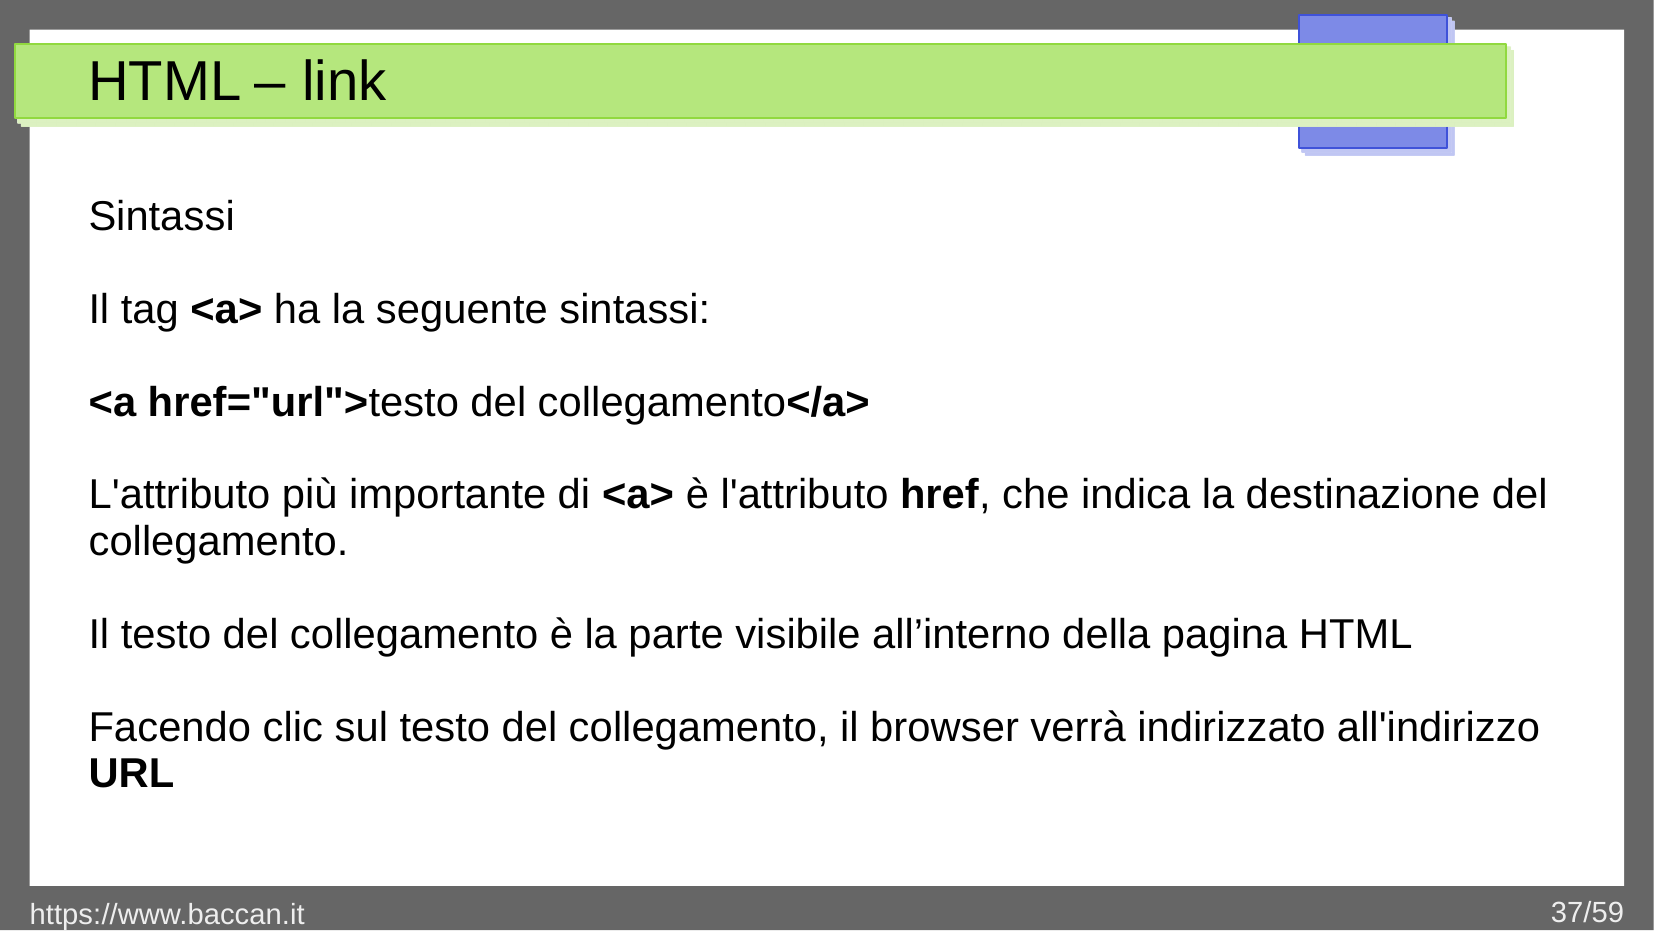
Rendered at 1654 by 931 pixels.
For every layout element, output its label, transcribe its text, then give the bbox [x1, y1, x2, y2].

title HTML – link [88, 44, 1506, 119]
text_box Sintassi Il tag <a> ha la seguente sintassi: <a href="url">testo del collegamento</a> L'attributo più importante di <a> è l'attributo href, che indica la destinazione del collegamento. Il testo del collegamento è la parte visibile all’interno della pagina HTML Facendo clic sul testo del collegamento, il browser verrà indirizzato all'indirizzo URL [88, 169, 1565, 820]
